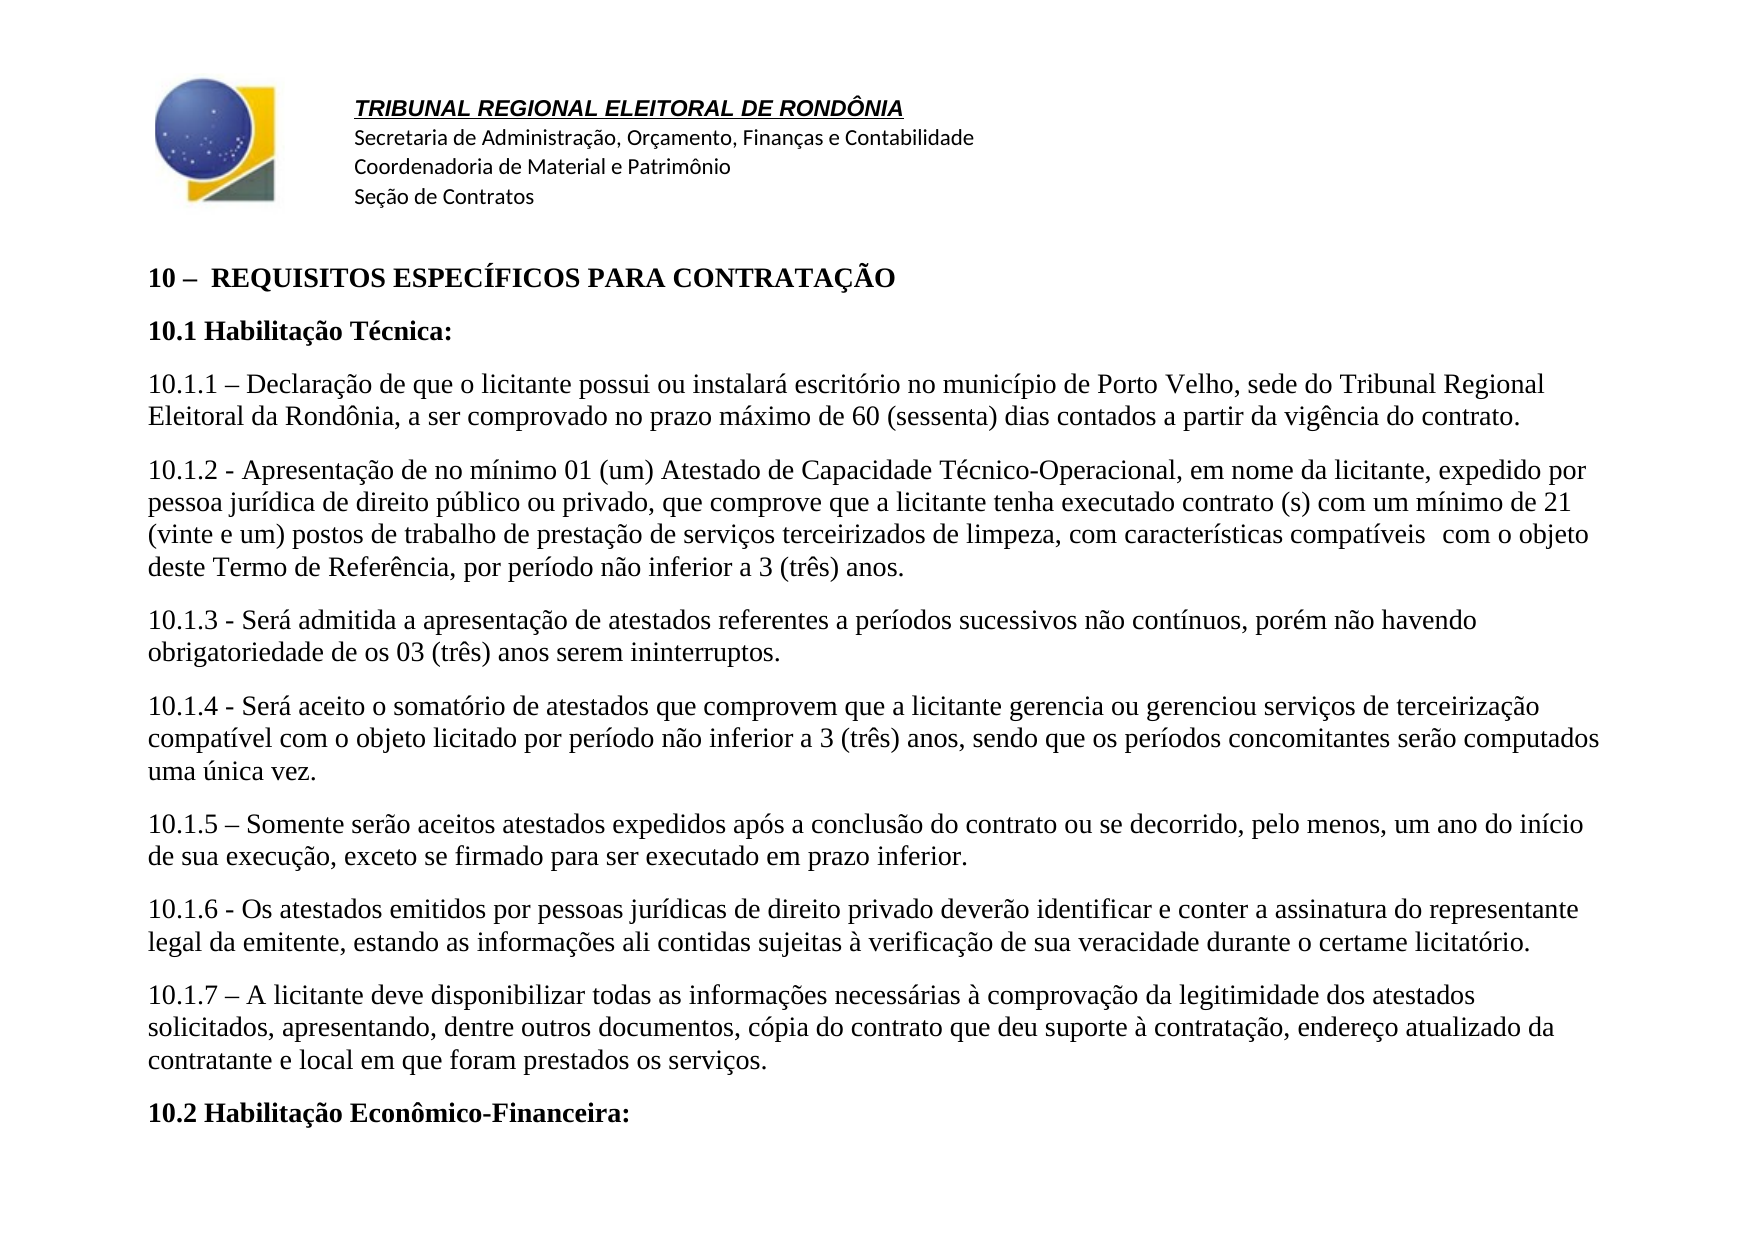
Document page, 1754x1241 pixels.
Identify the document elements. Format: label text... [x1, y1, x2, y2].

text 10.1.7 – A licitante deve disponibilizar todas as informações necessárias à comprovação da legitimidade dos atestados solicitados, apresentando, dentre outros documentos, cópia do contrato que deu suporte à contratação, endereço atualizado da contratante e local em que foram prestados os serviços. [148, 978, 1606, 1075]
text 10.1.4 - Será aceito o somatório de atestados que comprovem que a licitante gerencia ou gerenciou serviços de terceirização compatível com o objeto licitado por período não inferior a 3 (três) anos, sendo que os períodos concomitantes serão computados uma única vez. [148, 689, 1606, 786]
text 10.1.3 - Será admitida a apresentação de atestados referentes a períodos sucessivos não contínuos, porém não havendo obrigatoriedade de os 03 (três) anos serem ininterruptos. [148, 603, 1606, 668]
text 10.1.2 - Apresentação de no mínimo 01 (um) Atestado de Capacidade Técnico-Operacional, em nome da licitante, expedido por pessoa jurídica de direito público ou privado, que comprove que a licitante tenha executado contrato (s) com um mínimo de 21 (vinte e um) postos de trabalho de prestação de serviços terceirizados de limpeza, com características compatíveis com o objeto deste Termo de Referência, por período não inferior a 3 (três) anos. [148, 453, 1606, 582]
text 10.2 Habilitação Econômico-Financeira: [148, 1096, 1606, 1128]
text 10.1.5 – Somente serão aceitos atestados expedidos após a conclusão do contrato ou se decorrido, pelo menos, um ano do início de sua execução, exceto se firmado para ser executado em prazo inferior. [148, 807, 1606, 872]
text 10.1 Habilitação Técnica: [148, 314, 1606, 346]
text 10.1.1 – Declaração de que o licitante possui ou instalará escritório no município de Porto Velho, sede do Tribunal Regional Eleitoral da Rondônia, a ser comprovado no prazo máximo de 60 (sessenta) dias contados a partir da vigência do contrato. [148, 367, 1606, 432]
text 10 – REQUISITOS ESPECÍFICOS PARA CONTRATAÇÃO [148, 261, 1606, 293]
text 10.1.6 - Os atestados emitidos por pessoas jurídicas de direito privado deverão identificar e conter a assinatura do representante legal da emitente, estando as informações ali contidas sujeitas à verificação de sua veracidade durante o certame licitatório. [148, 892, 1606, 957]
